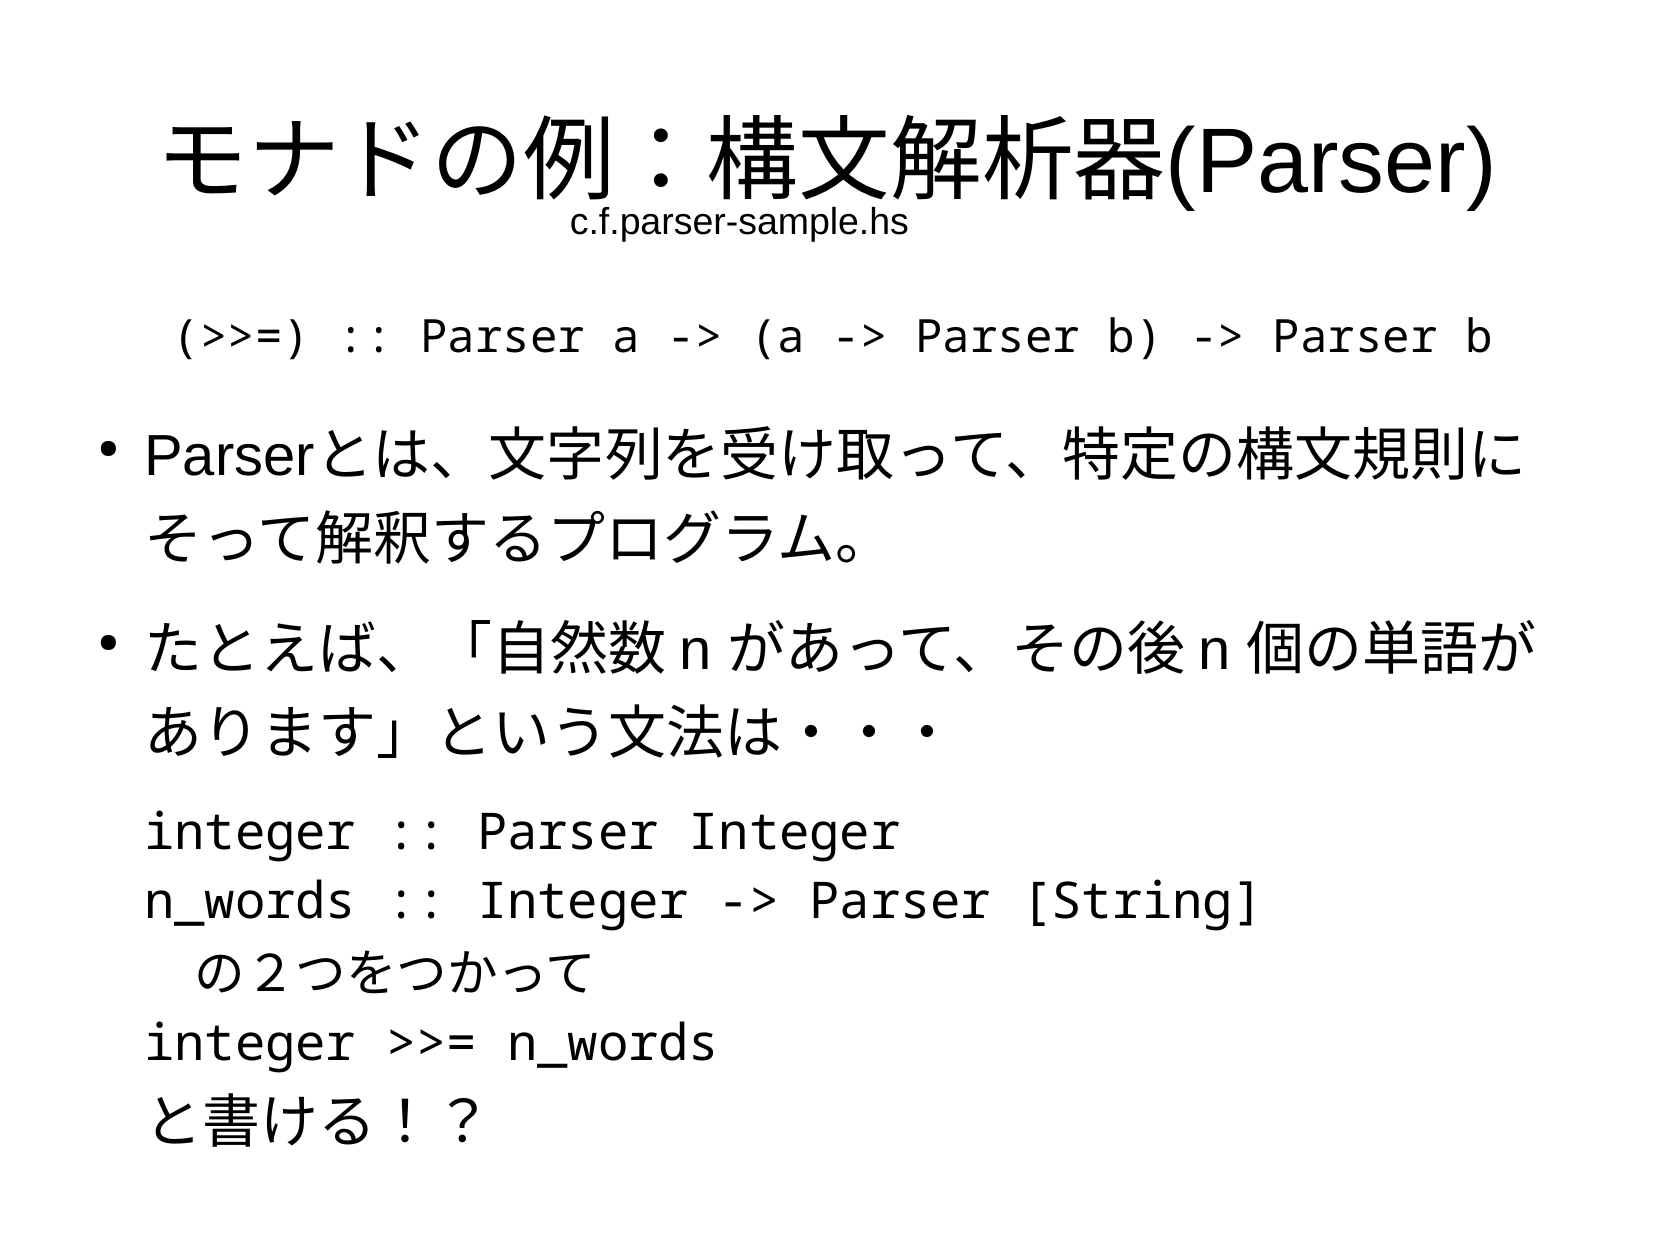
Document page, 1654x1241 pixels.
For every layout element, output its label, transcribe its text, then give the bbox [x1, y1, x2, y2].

text_box (>>=) :: Parser a -> (a -> Parser b) -> Parser b [157, 295, 1508, 385]
title モナドの例：構文解析器(Parser) [82, 49, 1571, 257]
text_box c.f.parser-sample.hs [555, 193, 993, 293]
list Parserとは、文字列を受け取って、特定の構文規則にそって解釈するプログラム。 たとえば、「自然数 n があって、その後 n 個の単語があります」という文法は・・・ integer :: Parser Integer n_words :: Integer -> Parser [String] の２つをつかって integer >>= n_words と書ける！？ [82, 408, 1571, 1170]
